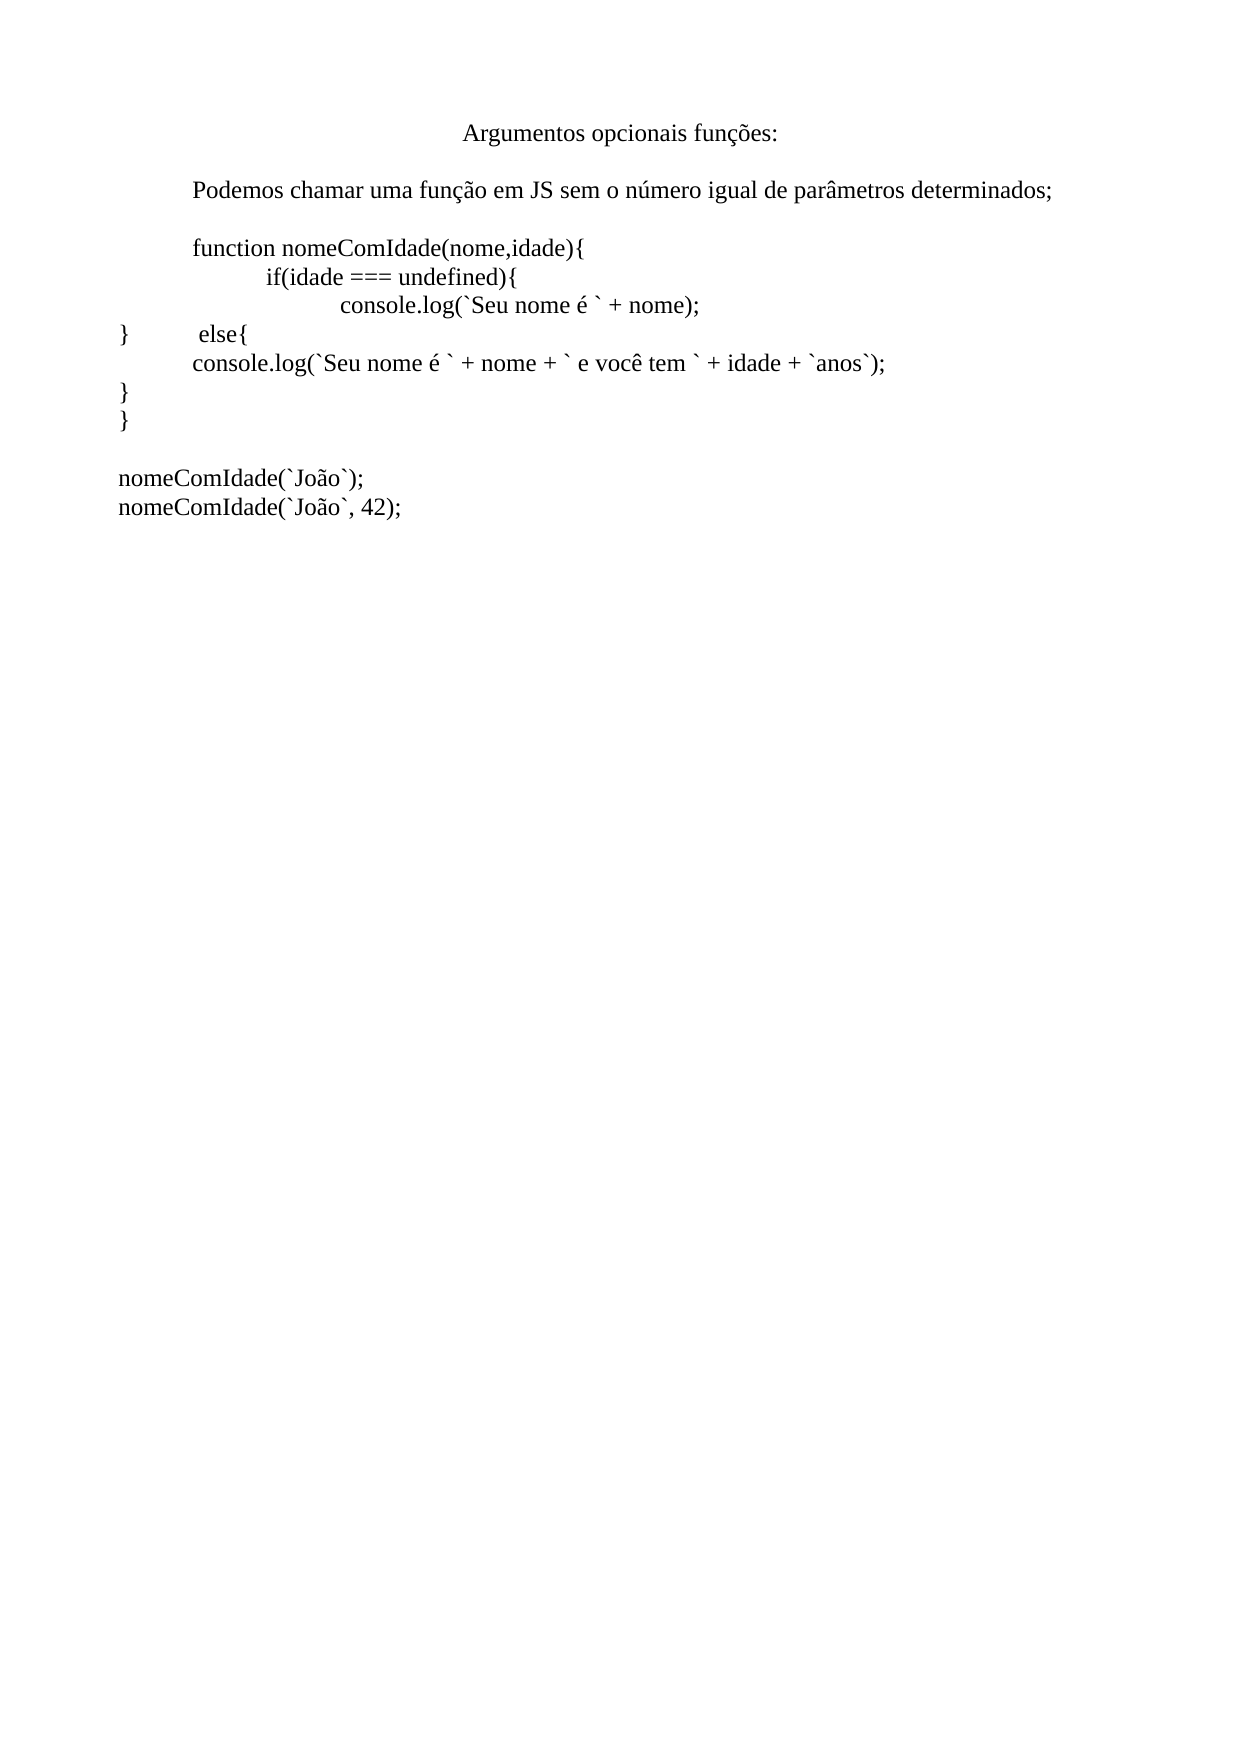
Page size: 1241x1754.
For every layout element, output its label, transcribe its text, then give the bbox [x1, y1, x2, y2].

text console.log(`Seu nome é ` + nome); [118, 291, 1122, 319]
text nomeComIdade(`João`); [118, 463, 1122, 492]
text console.log(`Seu nome é ` + nome + ` e você tem ` + idade + `anos`); [118, 348, 1122, 377]
text function nomeComIdade(nome,idade){ [118, 233, 1122, 262]
text } else{ [118, 319, 1122, 348]
text Argumentos opcionais funções: [118, 118, 1122, 147]
text } [118, 406, 1122, 434]
text Podemos chamar uma função em JS sem o número igual de parâmetros determinados; [118, 176, 1122, 204]
text } [118, 377, 1122, 406]
text nomeComIdade(`João`, 42); [118, 492, 1122, 521]
text if(idade === undefined){ [118, 262, 1122, 291]
